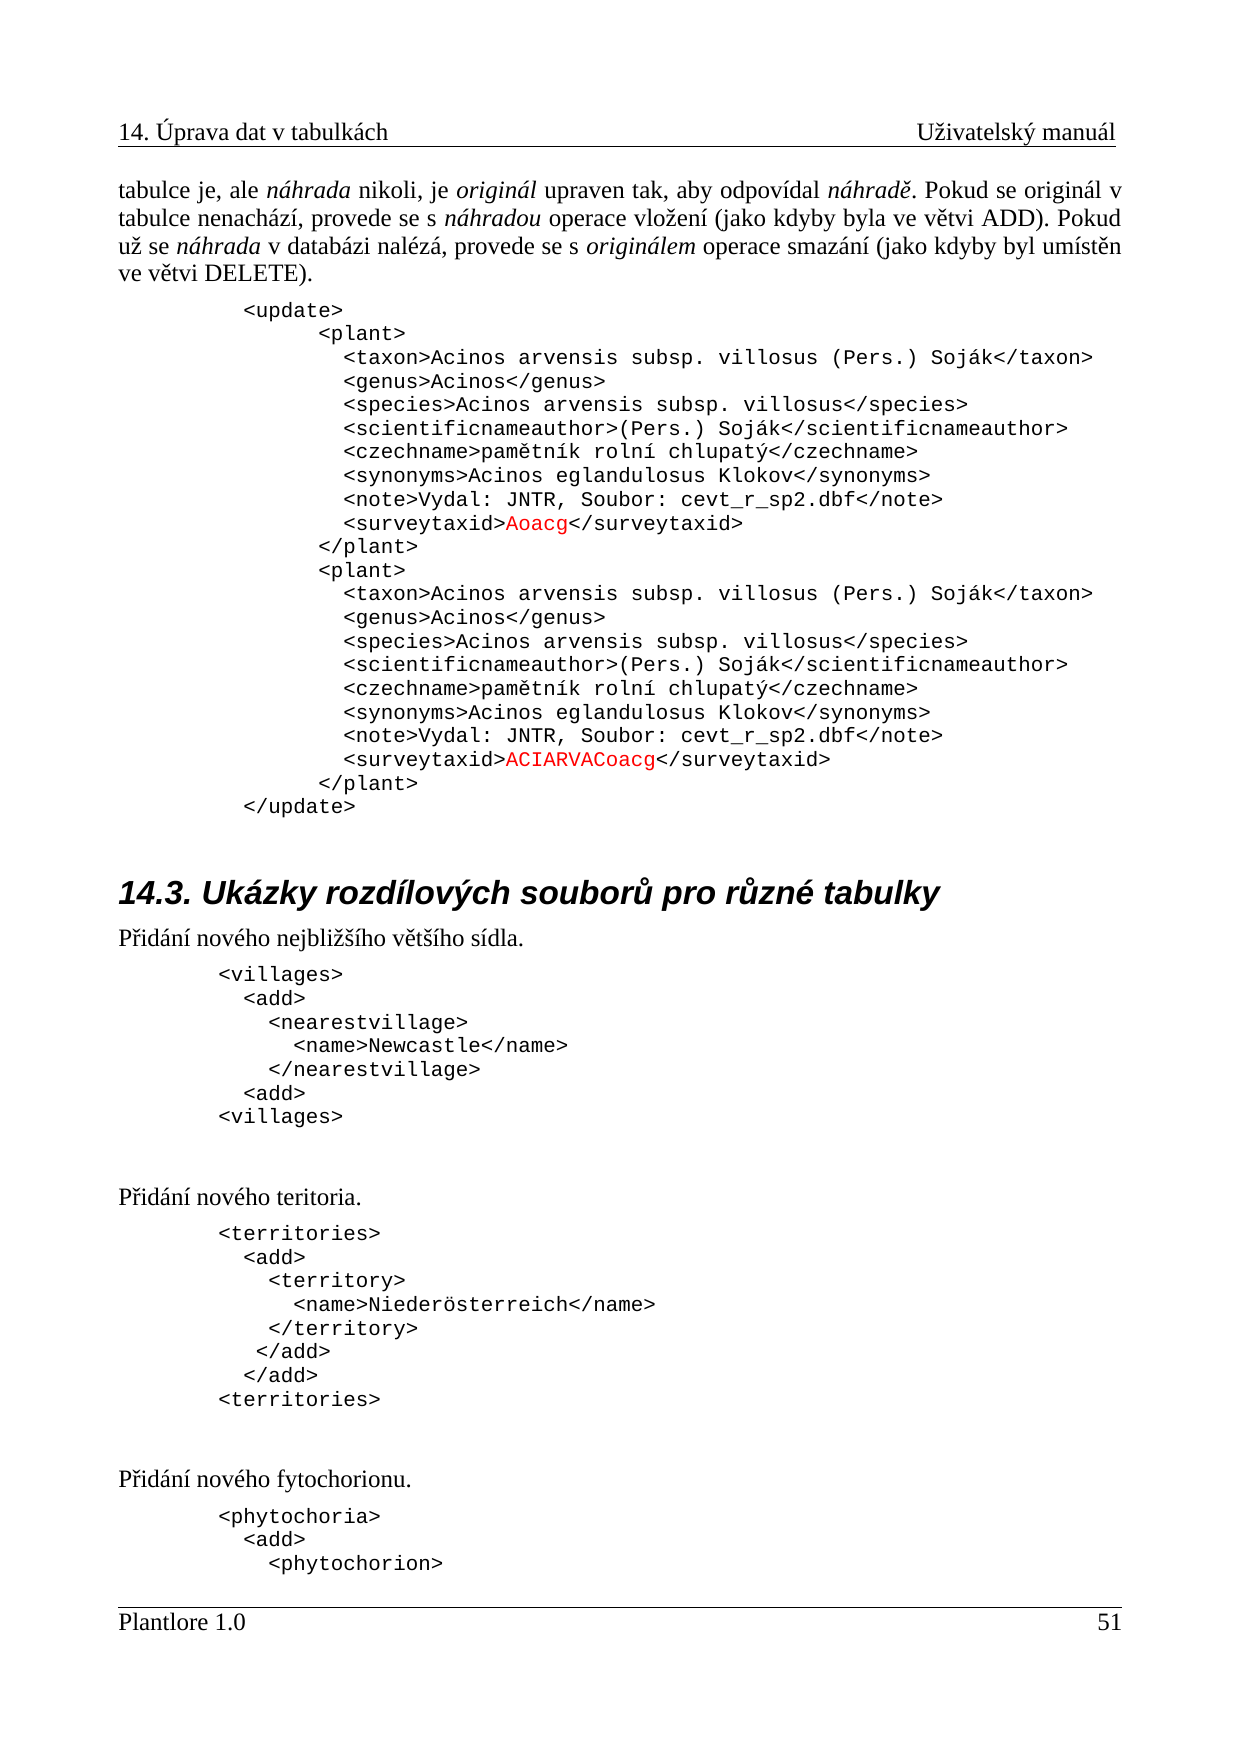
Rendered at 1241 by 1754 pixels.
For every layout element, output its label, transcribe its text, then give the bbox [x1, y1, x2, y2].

text </add> [118, 1365, 1122, 1389]
text <czechname>pamětník rolní chlupatý</czechname> [118, 678, 1122, 702]
text </plant> [118, 773, 1122, 796]
text tabulce je, ale náhrada nikoli, je originál upraven tak, aby odpovídal náhradě. Pokud se originál v tabulce nenachází, provede se s náhradou operace vložení (jako kdyby byla ve větvi ADD). Pokud už se náhrada v databázi nalézá, provede se s originálem operace smazání (jako kdyby byl umístěn ve větvi DELETE). [118, 176, 1122, 287]
text <genus>Acinos</genus> [118, 607, 1122, 631]
text <synonyms>Acinos eglandulosus Klokov</synonyms> [118, 702, 1122, 725]
text <surveytaxid>ACIARVACoacg</surveytaxid> [118, 749, 1122, 773]
text <add> [118, 1083, 1122, 1106]
text </plant> [118, 536, 1122, 560]
text <note>Vydal: JNTR, Soubor: cevt_r_sp2.dbf</note> [118, 489, 1122, 512]
subtitle 14.3. Ukázky rozdílových souborů pro různé tabulky [118, 874, 1122, 912]
text </update> [118, 796, 1122, 820]
text <villages> [118, 964, 1122, 988]
text </territory> [118, 1318, 1122, 1341]
text <territories> [118, 1389, 1122, 1412]
text <phytochorion> [118, 1553, 1122, 1577]
text <scientificnameauthor>(Pers.) Soják</scientificnameauthor> [118, 418, 1122, 442]
text Přidání nového nejbližšího většího sídla. [118, 924, 1122, 952]
text <territory> [118, 1271, 1122, 1294]
text <note>Vydal: JNTR, Soubor: cevt_r_sp2.dbf</note> [118, 725, 1122, 749]
text <scientificnameauthor>(Pers.) Soják</scientificnameauthor> [118, 654, 1122, 678]
text <species>Acinos arvensis subsp. villosus</species> [118, 394, 1122, 418]
text <surveytaxid>Aoacg</surveytaxid> [118, 512, 1122, 536]
text <territories> [118, 1223, 1122, 1247]
text </add> [118, 1341, 1122, 1365]
text <add> [118, 1247, 1122, 1271]
text <taxon>Acinos arvensis subsp. villosus (Pers.) Soják</taxon> [118, 347, 1122, 371]
text <plant> [118, 560, 1122, 583]
text <add> [118, 1529, 1122, 1553]
text <taxon>Acinos arvensis subsp. villosus (Pers.) Soják</taxon> [118, 583, 1122, 607]
text <synonyms>Acinos eglandulosus Klokov</synonyms> [118, 465, 1122, 489]
text <czechname>pamětník rolní chlupatý</czechname> [118, 442, 1122, 465]
text <name>Niederösterreich</name> [118, 1294, 1122, 1318]
text <plant> [118, 323, 1122, 347]
text </nearestvillage> [118, 1059, 1122, 1083]
text Přidání nového fytochorionu. [118, 1466, 1122, 1493]
text <phytochoria> [118, 1506, 1122, 1529]
text <name>Newcastle</name> [118, 1035, 1122, 1059]
text <species>Acinos arvensis subsp. villosus</species> [118, 631, 1122, 654]
text <update> [118, 300, 1122, 323]
text <nearestvillage> [118, 1012, 1122, 1035]
text <villages> [118, 1106, 1122, 1130]
text <add> [118, 988, 1122, 1012]
text Přidání nového teritoria. [118, 1183, 1122, 1211]
text <genus>Acinos</genus> [118, 371, 1122, 394]
